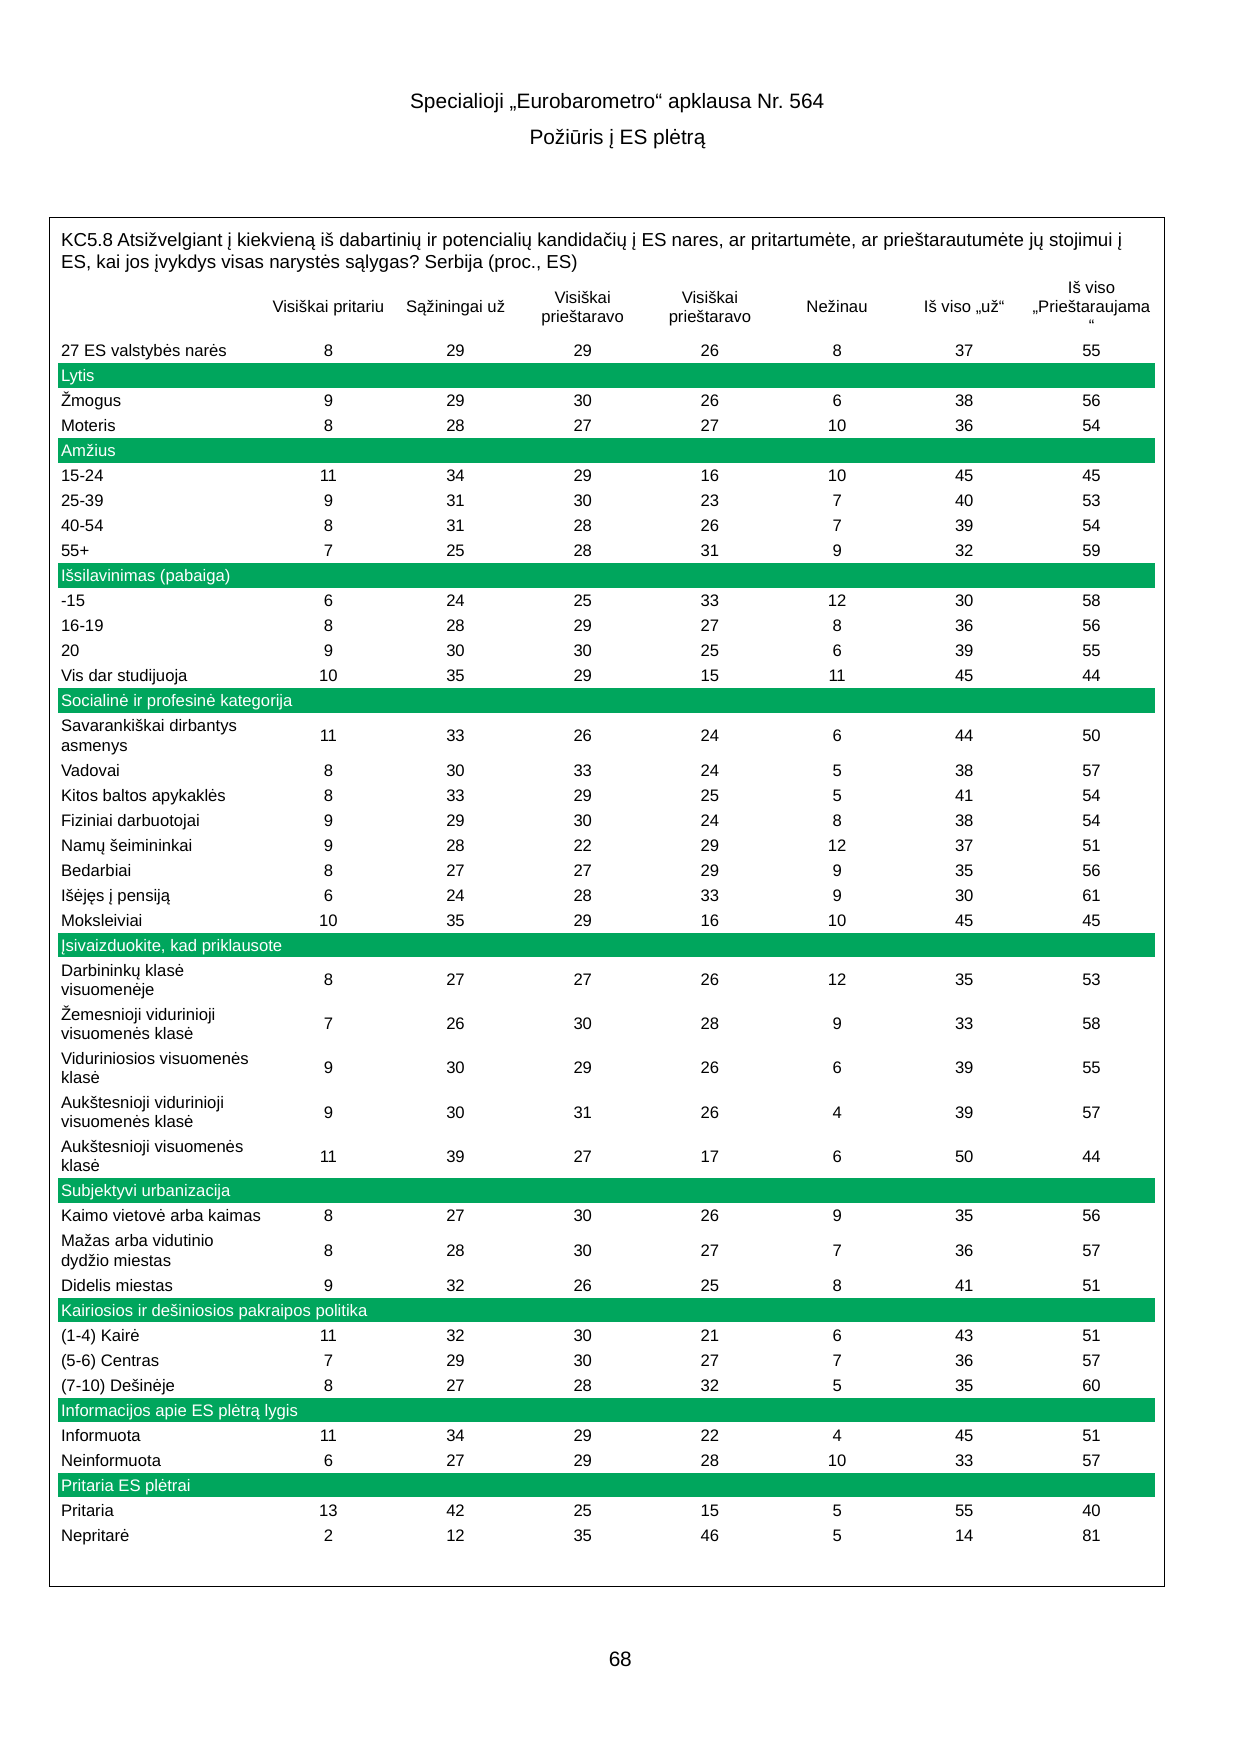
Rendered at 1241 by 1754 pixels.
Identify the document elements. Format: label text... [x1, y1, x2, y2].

table_cell 27 [392, 1203, 519, 1228]
table_cell 30 [900, 883, 1028, 907]
table_cell 35 [900, 858, 1028, 882]
table_cell 27 [646, 1228, 773, 1272]
table_cell 27 [519, 413, 646, 438]
table_cell 30 [519, 1348, 646, 1372]
table_cell 56 [1028, 1203, 1155, 1228]
table_cell 29 [519, 463, 646, 488]
table_cell 30 [519, 808, 646, 832]
table_cell 33 [519, 758, 646, 782]
table_cell Amžius [58, 438, 1155, 463]
table_cell 26 [646, 1090, 773, 1134]
table_cell 32 [392, 1323, 519, 1347]
table_cell 5 [773, 758, 900, 782]
table_cell 8 [265, 783, 392, 807]
table_cell Neinformuota [58, 1448, 264, 1472]
table_cell 11 [265, 713, 392, 757]
table_cell 5 [773, 1373, 900, 1397]
table_cell 12 [773, 833, 900, 857]
table_cell -15 [58, 588, 264, 613]
table_cell 28 [646, 1448, 773, 1472]
table_cell 45 [900, 1423, 1028, 1447]
table_cell 31 [646, 538, 773, 563]
table_cell 34 [392, 463, 519, 488]
table_cell 25 [646, 638, 773, 663]
table_cell 9 [265, 833, 392, 857]
table_cell 29 [519, 908, 646, 932]
table_cell Aukštesnioji visuomenės klasė [58, 1134, 264, 1178]
table_cell Išėjęs į pensiją [58, 883, 264, 907]
table_cell 10 [773, 413, 900, 438]
table_cell 6 [773, 1134, 900, 1178]
table_cell 28 [392, 833, 519, 857]
table_cell 27 [646, 613, 773, 638]
table_cell 8 [773, 1273, 900, 1297]
table_cell 54 [1028, 783, 1155, 807]
table_cell 9 [265, 1273, 392, 1297]
table_cell 6 [773, 1323, 900, 1347]
table_cell 6 [265, 1448, 392, 1472]
table_cell 55 [1028, 338, 1155, 363]
table_cell 30 [519, 1228, 646, 1272]
table_cell 36 [900, 1228, 1028, 1272]
table_cell Sąžiningai už [392, 275, 519, 338]
table_cell 24 [392, 883, 519, 907]
table_cell 44 [1028, 663, 1155, 688]
table_cell 28 [646, 1002, 773, 1046]
table_cell 29 [519, 1423, 646, 1447]
table_cell 24 [646, 758, 773, 782]
table_cell [58, 275, 264, 338]
table_cell 61 [1028, 883, 1155, 907]
table_cell 8 [265, 413, 392, 438]
table_cell 15 [646, 663, 773, 688]
table_cell 28 [392, 413, 519, 438]
table_cell 55 [1028, 638, 1155, 663]
table_cell 11 [773, 663, 900, 688]
table_cell 33 [392, 713, 519, 757]
table_cell 27 [646, 413, 773, 438]
table_cell 27 [392, 958, 519, 1002]
table_cell 28 [519, 538, 646, 563]
table_cell 29 [519, 613, 646, 638]
table_cell 57 [1028, 1090, 1155, 1134]
table_cell 43 [900, 1323, 1028, 1347]
table_cell 36 [900, 1348, 1028, 1372]
table_cell 53 [1028, 488, 1155, 513]
table_cell 8 [265, 1228, 392, 1272]
table_cell 28 [519, 883, 646, 907]
table_cell 55 [1028, 1046, 1155, 1090]
table_cell 25 [519, 1498, 646, 1522]
table_cell 33 [900, 1448, 1028, 1472]
table_cell 10 [773, 908, 900, 932]
table_cell 30 [519, 1203, 646, 1228]
table_cell 4 [773, 1090, 900, 1134]
table_cell 51 [1028, 1273, 1155, 1297]
table_cell 35 [519, 1523, 646, 1547]
table_cell 45 [900, 463, 1028, 488]
table_cell 7 [265, 1348, 392, 1372]
table_cell 14 [900, 1523, 1028, 1547]
table_cell Darbininkų klasė visuomenėje [58, 958, 264, 1002]
table_cell 60 [1028, 1373, 1155, 1397]
table_cell 30 [392, 1046, 519, 1090]
table_cell 22 [519, 833, 646, 857]
table_cell Įsivaizduokite, kad priklausote [58, 933, 1155, 957]
table_cell 45 [1028, 908, 1155, 932]
table_cell 12 [392, 1523, 519, 1547]
table_cell 57 [1028, 1348, 1155, 1372]
table_cell 24 [392, 588, 519, 613]
table_cell 41 [900, 1273, 1028, 1297]
table_cell 20 [58, 638, 264, 663]
table_cell 6 [773, 713, 900, 757]
table_cell 8 [265, 1203, 392, 1228]
table_cell 11 [265, 463, 392, 488]
table_cell 26 [519, 1273, 646, 1297]
table_cell Aukštesnioji vidurinioji visuomenės klasė [58, 1090, 264, 1134]
table_cell 16-19 [58, 613, 264, 638]
table_cell 8 [265, 1373, 392, 1397]
table_cell 29 [519, 338, 646, 363]
table_cell 7 [773, 513, 900, 538]
table_cell Iš viso „Prieštaraujama“ [1028, 275, 1155, 338]
table_cell 9 [773, 1002, 900, 1046]
table_cell 36 [900, 613, 1028, 638]
table_cell 28 [392, 1228, 519, 1272]
table_cell 54 [1028, 808, 1155, 832]
table_cell 37 [900, 338, 1028, 363]
table_cell 29 [519, 663, 646, 688]
table_cell 10 [265, 663, 392, 688]
table_cell 38 [900, 808, 1028, 832]
table_cell 45 [900, 908, 1028, 932]
table_cell 45 [1028, 463, 1155, 488]
table_cell 8 [773, 338, 900, 363]
table_cell 9 [773, 538, 900, 563]
table_cell 9 [773, 883, 900, 907]
table_cell 10 [773, 463, 900, 488]
table_cell 58 [1028, 1002, 1155, 1046]
table_cell 46 [646, 1523, 773, 1547]
table_cell 12 [773, 588, 900, 613]
table_cell 8 [773, 808, 900, 832]
table_cell 25 [519, 588, 646, 613]
table_cell 32 [900, 538, 1028, 563]
table_cell Savarankiškai dirbantys asmenys [58, 713, 264, 757]
table_cell 6 [773, 388, 900, 413]
table_cell 55+ [58, 538, 264, 563]
table_cell 26 [646, 338, 773, 363]
table_cell 27 [646, 1348, 773, 1372]
table_cell 55 [900, 1498, 1028, 1522]
table_cell 40 [1028, 1498, 1155, 1522]
table_cell 8 [265, 613, 392, 638]
table_cell 54 [1028, 513, 1155, 538]
table_cell 25-39 [58, 488, 264, 513]
table_cell 51 [1028, 1323, 1155, 1347]
table_cell 30 [900, 588, 1028, 613]
table_cell Vis dar studijuoja [58, 663, 264, 688]
table_cell 23 [646, 488, 773, 513]
table_cell 7 [773, 488, 900, 513]
table_cell 8 [773, 613, 900, 638]
table_cell 53 [1028, 958, 1155, 1002]
table_cell Socialinė ir profesinė kategorija [58, 688, 1155, 713]
table_cell 35 [392, 663, 519, 688]
table_cell 33 [646, 883, 773, 907]
table_cell 39 [900, 513, 1028, 538]
table_cell 26 [646, 1046, 773, 1090]
table_cell 24 [646, 713, 773, 757]
table_cell 29 [519, 783, 646, 807]
table_cell (7-10) Dešinėje [58, 1373, 264, 1397]
table_cell 9 [265, 488, 392, 513]
table_cell 56 [1028, 388, 1155, 413]
table_cell Informuota [58, 1423, 264, 1447]
table_cell 7 [265, 1002, 392, 1046]
table_cell Namų šeimininkai [58, 833, 264, 857]
table_cell 30 [392, 758, 519, 782]
table_header KC5.8 Atsižvelgiant į kiekvieną iš dabartinių ir potencialių kandidačių į ES nares, ar pritartumėte, ar prieštarautumėte jų stojimui į ES, kai jos įvykdys visas narystės sąlygas? Serbija (proc., ES) [58, 226, 1155, 275]
table_cell 7 [773, 1348, 900, 1372]
table_cell 40-54 [58, 513, 264, 538]
table_cell 2 [265, 1523, 392, 1547]
table_cell 25 [646, 783, 773, 807]
table_cell 11 [265, 1134, 392, 1178]
table_cell 42 [392, 1498, 519, 1522]
table_cell 8 [265, 758, 392, 782]
table_cell 54 [1028, 413, 1155, 438]
table_cell 30 [519, 488, 646, 513]
table_cell 9 [265, 1046, 392, 1090]
table_cell 31 [392, 488, 519, 513]
table_cell 39 [900, 1090, 1028, 1134]
table_cell 28 [392, 613, 519, 638]
table_cell Iš viso „už“ [900, 275, 1028, 338]
table_cell Pritaria [58, 1498, 264, 1522]
table_cell 26 [646, 388, 773, 413]
table_cell 5 [773, 1523, 900, 1547]
table_cell 32 [646, 1373, 773, 1397]
table_cell Kaimo vietovė arba kaimas [58, 1203, 264, 1228]
table_cell 27 ES valstybės narės [58, 338, 264, 363]
table_cell 29 [392, 338, 519, 363]
table_cell 9 [265, 638, 392, 663]
table_cell 30 [519, 1002, 646, 1046]
table_cell 11 [265, 1323, 392, 1347]
table_cell 16 [646, 463, 773, 488]
table_cell 9 [773, 1203, 900, 1228]
table_cell 8 [265, 958, 392, 1002]
table_cell 38 [900, 388, 1028, 413]
table_cell Viduriniosios visuomenės klasė [58, 1046, 264, 1090]
table_cell (5-6) Centras [58, 1348, 264, 1372]
table_cell 35 [900, 958, 1028, 1002]
table_cell Fiziniai darbuotojai [58, 808, 264, 832]
table_cell 30 [519, 1323, 646, 1347]
table_cell 44 [1028, 1134, 1155, 1178]
table_cell 6 [265, 588, 392, 613]
table_cell Lytis [58, 363, 1155, 388]
table_cell 33 [646, 588, 773, 613]
table_cell 30 [392, 1090, 519, 1134]
table_cell 28 [519, 513, 646, 538]
table_cell Informacijos apie ES plėtrą lygis [58, 1398, 1155, 1422]
table_cell 5 [773, 1498, 900, 1522]
table_cell 36 [900, 413, 1028, 438]
table_cell 35 [392, 908, 519, 932]
table_cell 33 [900, 1002, 1028, 1046]
table_cell 35 [900, 1203, 1028, 1228]
table_cell 45 [900, 663, 1028, 688]
table_cell Visiškai prieštaravo [519, 275, 646, 338]
table_cell Kitos baltos apykaklės [58, 783, 264, 807]
table_cell 58 [1028, 588, 1155, 613]
table_cell (1-4) Kairė [58, 1323, 264, 1347]
table_cell 21 [646, 1323, 773, 1347]
table_cell 29 [392, 388, 519, 413]
table_cell 6 [773, 1046, 900, 1090]
table_cell 29 [519, 1046, 646, 1090]
table_cell 27 [392, 858, 519, 882]
table_cell 6 [265, 883, 392, 907]
table_cell 29 [392, 808, 519, 832]
table_cell 39 [900, 638, 1028, 663]
table_cell Subjektyvi urbanizacija [58, 1178, 1155, 1203]
table_cell 26 [646, 958, 773, 1002]
table_cell Visiškai prieštaravo [646, 275, 773, 338]
table_cell 17 [646, 1134, 773, 1178]
table_cell 16 [646, 908, 773, 932]
table_cell Vadovai [58, 758, 264, 782]
table_cell 38 [900, 758, 1028, 782]
table_cell 51 [1028, 833, 1155, 857]
table_cell 50 [900, 1134, 1028, 1178]
table_cell 31 [392, 513, 519, 538]
table_cell 29 [519, 1448, 646, 1472]
table_cell 39 [900, 1046, 1028, 1090]
table_cell 44 [900, 713, 1028, 757]
table_cell Išsilavinimas (pabaiga) [58, 563, 1155, 588]
table_cell 8 [265, 338, 392, 363]
table_cell 9 [265, 1090, 392, 1134]
table_cell 59 [1028, 538, 1155, 563]
table_cell 25 [392, 538, 519, 563]
table_cell Visiškai pritariu [265, 275, 392, 338]
table_cell 29 [392, 1348, 519, 1372]
table_cell Žmogus [58, 388, 264, 413]
table_cell 57 [1028, 1228, 1155, 1272]
table_cell 30 [392, 638, 519, 663]
table_cell Nežinau [773, 275, 900, 338]
table_cell 32 [392, 1273, 519, 1297]
table_cell 29 [646, 858, 773, 882]
table_cell 26 [519, 713, 646, 757]
table_cell 34 [392, 1423, 519, 1447]
table_cell 6 [773, 638, 900, 663]
table_cell Žemesnioji vidurinioji visuomenės klasė [58, 1002, 264, 1046]
table_cell 57 [1028, 1448, 1155, 1472]
table_cell 10 [265, 908, 392, 932]
table_cell 33 [392, 783, 519, 807]
table_cell Mažas arba vidutinio dydžio miestas [58, 1228, 264, 1272]
table_cell 26 [646, 1203, 773, 1228]
table_cell 22 [646, 1423, 773, 1447]
table_cell Kairiosios ir dešiniosios pakraipos politika [58, 1298, 1155, 1322]
table_cell 7 [265, 538, 392, 563]
table_cell 7 [773, 1228, 900, 1272]
table_cell 27 [392, 1448, 519, 1472]
table_cell 37 [900, 833, 1028, 857]
table_cell 56 [1028, 613, 1155, 638]
table_cell 9 [265, 388, 392, 413]
table_cell Didelis miestas [58, 1273, 264, 1297]
table_cell 30 [519, 638, 646, 663]
table_cell 8 [265, 513, 392, 538]
table_cell 50 [1028, 713, 1155, 757]
table_cell 25 [646, 1273, 773, 1297]
table_cell 40 [900, 488, 1028, 513]
table_cell 57 [1028, 758, 1155, 782]
table_cell 12 [773, 958, 900, 1002]
table_cell 9 [773, 858, 900, 882]
table_cell 39 [392, 1134, 519, 1178]
table_cell 15-24 [58, 463, 264, 488]
table_cell 9 [265, 808, 392, 832]
table_cell 81 [1028, 1523, 1155, 1547]
table_cell 4 [773, 1423, 900, 1447]
table_cell 41 [900, 783, 1028, 807]
table_cell 56 [1028, 858, 1155, 882]
table_cell 11 [265, 1423, 392, 1447]
table_cell 5 [773, 783, 900, 807]
table_cell 51 [1028, 1423, 1155, 1447]
table_cell 26 [646, 513, 773, 538]
table_cell 29 [646, 833, 773, 857]
table_cell Moksleiviai [58, 908, 264, 932]
table_cell Moteris [58, 413, 264, 438]
table_cell Pritaria ES plėtrai [58, 1473, 1155, 1497]
table_cell 30 [519, 388, 646, 413]
table_cell 27 [392, 1373, 519, 1397]
table_cell 35 [900, 1373, 1028, 1397]
table_cell 31 [519, 1090, 646, 1134]
table_cell 27 [519, 958, 646, 1002]
table_cell 24 [646, 808, 773, 832]
table_cell 27 [519, 1134, 646, 1178]
table_cell 26 [392, 1002, 519, 1046]
table_cell 15 [646, 1498, 773, 1522]
table_cell Nepritarė [58, 1523, 264, 1547]
table_cell Bedarbiai [58, 858, 264, 882]
table_cell 8 [265, 858, 392, 882]
table_cell 10 [773, 1448, 900, 1472]
table_cell 28 [519, 1373, 646, 1397]
table_cell 27 [519, 858, 646, 882]
table_cell 13 [265, 1498, 392, 1522]
